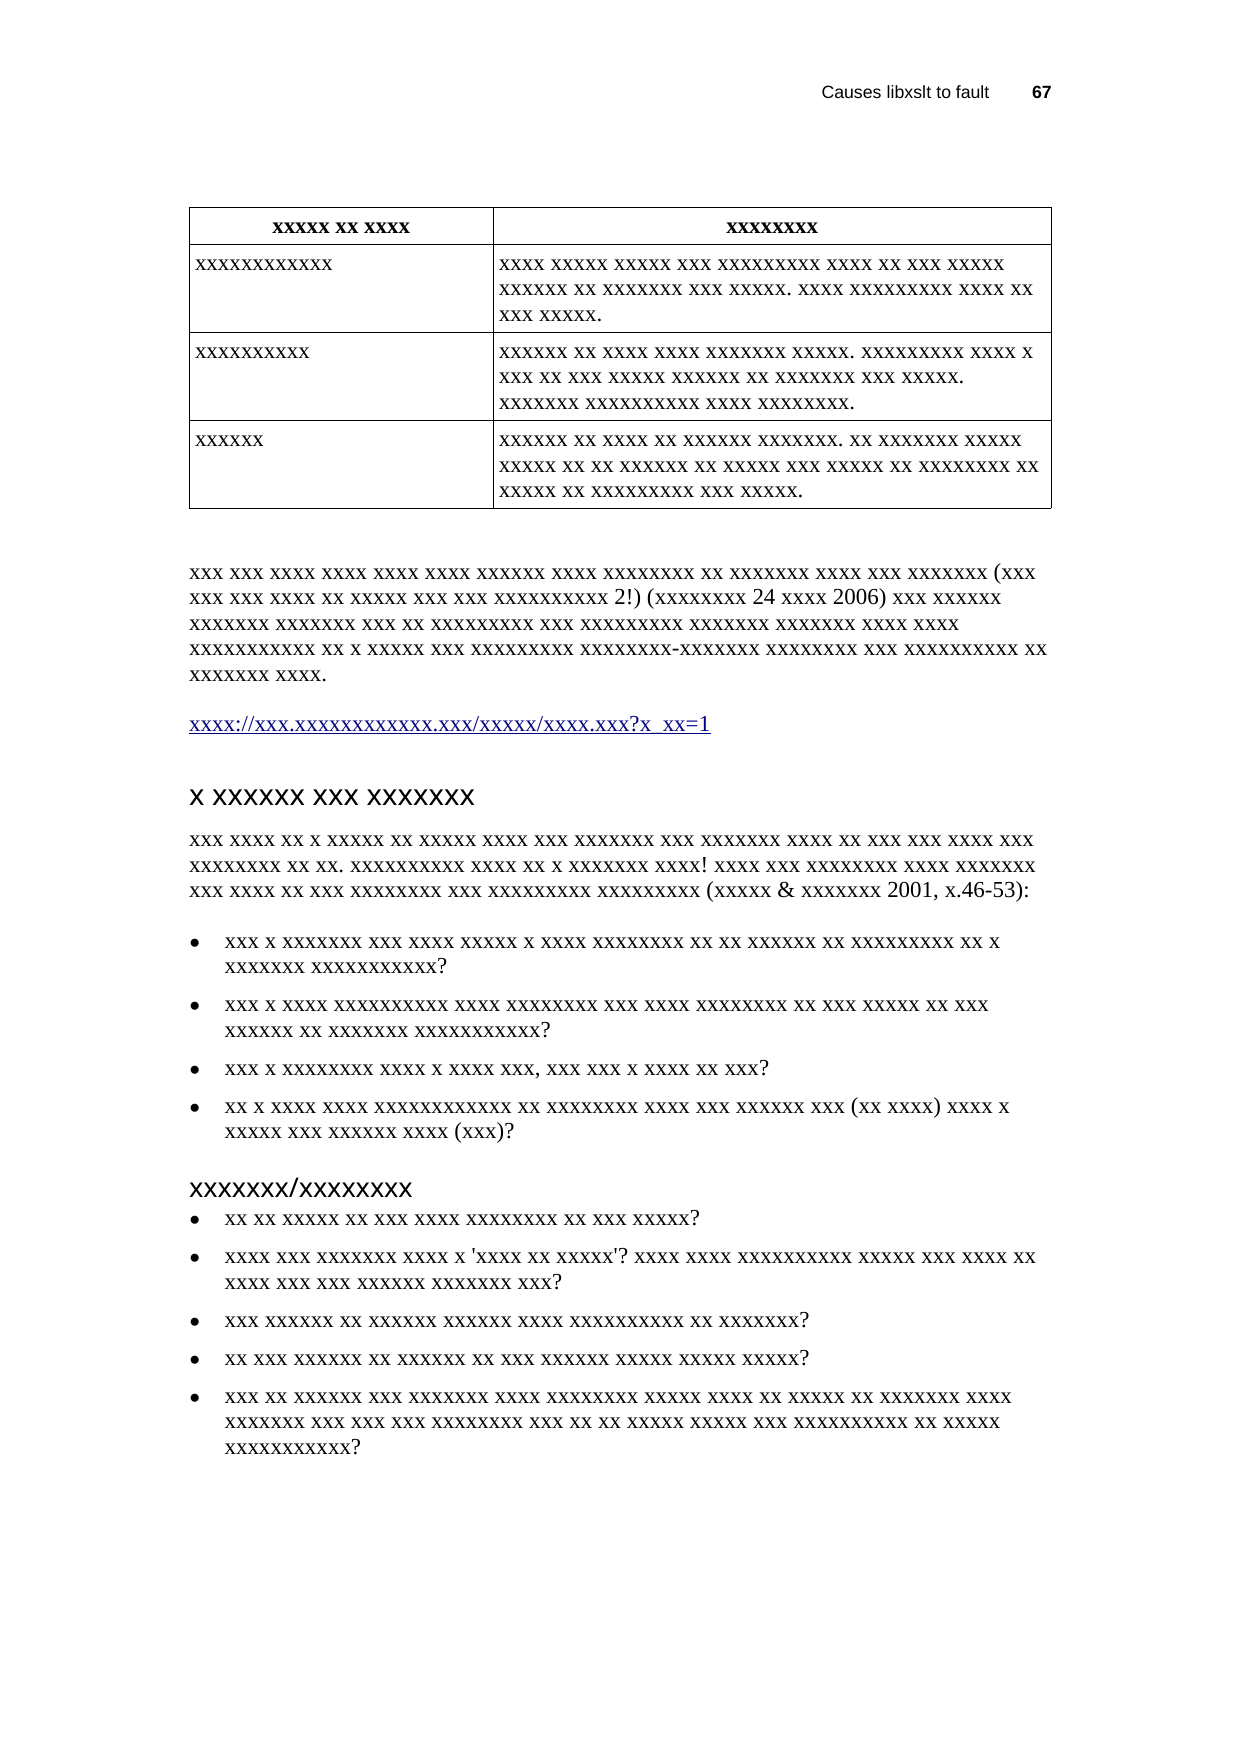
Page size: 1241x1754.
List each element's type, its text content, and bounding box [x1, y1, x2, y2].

list xxxx xxx xxxxxxx xxxx x 'xxxx xx xxxxx'? xxxx xxxx xxxxxxxxxx xxxxx xxx xxxx xx xxxx xxx xxx xxxxxx xxxxxxx xxx? [189, 1243, 1051, 1294]
table_cell xxxxxxxxxxxx [190, 245, 493, 332]
text xxxxxxx/xxxxxxxx [189, 1168, 1051, 1205]
table_cell xxxxxx [190, 421, 493, 508]
list xxx xx xxxxxx xxx xxxxxxx xxxx xxxxxxxx xxxxx xxxx xx xxxxx xx xxxxxxx xxxx xxxxxxx xxx xxx xxx xxxxxxxx xxx xx xx xxxxx xxxxx xxx xxxxxxxxxx xx xxxxx xxxxxxxxxxx? [189, 1382, 1051, 1459]
table_header xxxxx xx xxxx [190, 208, 493, 244]
list xx xxx xxxxxx xx xxxxxx xx xxx xxxxxx xxxxx xxxxx xxxxx? [189, 1344, 1051, 1370]
text xxxx://xxx.xxxxxxxxxxxx.xxx/xxxxx/xxxx.xxx?x_xx=1 [189, 711, 1051, 737]
table_cell xxxxxxxxxx [190, 333, 493, 420]
list xxx x xxxxxxx xxx xxxx xxxxx x xxxx xxxxxxxx xx xx xxxxxx xx xxxxxxxxx xx x xxxxxxx xxxxxxxxxxx? [189, 928, 1051, 979]
list xxx x xxxxxxxx xxxx x xxxx xxx, xxx xxx x xxxx xx xxx? [189, 1054, 1051, 1080]
list xx x xxxx xxxx xxxxxxxxxxxx xx xxxxxxxx xxxx xxx xxxxxx xxx (xx xxxx) xxxx x xxxxx xxx xxxxxx xxxx (xxx)? [189, 1092, 1051, 1143]
list xxx x xxxx xxxxxxxxxx xxxx xxxxxxxx xxx xxxx xxxxxxxx xx xxx xxxxx xx xxx xxxxxx xx xxxxxxx xxxxxxxxxxx? [189, 991, 1051, 1042]
table_header xxxxxxxx [494, 208, 1051, 244]
table_cell xxxxxx xx xxxx xxxx xxxxxxx xxxxx. xxxxxxxxx xxxx x xxx xx xxx xxxxx xxxxxx xx xxxxxxx xxx xxxxx. xxxxxxx xxxxxxxxxx xxxx xxxxxxxx. [494, 333, 1051, 420]
table_cell xxxx xxxxx xxxxx xxx xxxxxxxxx xxxx xx xxx xxxxx xxxxxx xx xxxxxxx xxx xxxxx. xxxx xxxxxxxxx xxxx xx xxx xxxxx. [494, 245, 1051, 332]
list xxx xxxxxx xx xxxxxx xxxxxx xxxx xxxxxxxxxx xx xxxxxxx? [189, 1307, 1051, 1332]
text x xxxxxx xxx xxxxxxx [189, 774, 1051, 814]
text xxx xxxx xx x xxxxx xx xxxxx xxxx xxx xxxxxxx xxx xxxxxxx xxxx xx xxx xxx xxxx xxx xxxxxxxx xx xx. xxxxxxxxxx xxxx xx x xxxxxxx xxxx! xxxx xxx xxxxxxxx xxxx xxxxxxx xxx xxxx xx xxx xxxxxxxx xxx xxxxxxxxx xxxxxxxxx (xxxxx & xxxxxxx 2001, x.46-53): [189, 826, 1051, 903]
list xx xx xxxxx xx xxx xxxx xxxxxxxx xx xxx xxxxx? [189, 1205, 1051, 1231]
text xxx xxx xxxx xxxx xxxx xxxx xxxxxx xxxx xxxxxxxx xx xxxxxxx xxxx xxx xxxxxxx (xxx xxx xxx xxxx xx xxxxx xxx xxx xxxxxxxxxx 2!) (xxxxxxxx 24 xxxx 2006) xxx xxxxxx xxxxxxx xxxxxxx xxx xx xxxxxxxxx xxx xxxxxxxxx xxxxxxx xxxxxxx xxxx xxxx xxxxxxxxxxx xx x xxxxx xxx xxxxxxxxx xxxxxxxx-xxxxxxx xxxxxxxx xxx xxxxxxxxxx xx xxxxxxx xxxx. [189, 559, 1051, 686]
table_cell xxxxxx xx xxxx xx xxxxxx xxxxxxx. xx xxxxxxx xxxxx xxxxx xx xx xxxxxx xx xxxxx xxx xxxxx xx xxxxxxxx xx xxxxx xx xxxxxxxxx xxx xxxxx. [494, 421, 1051, 508]
